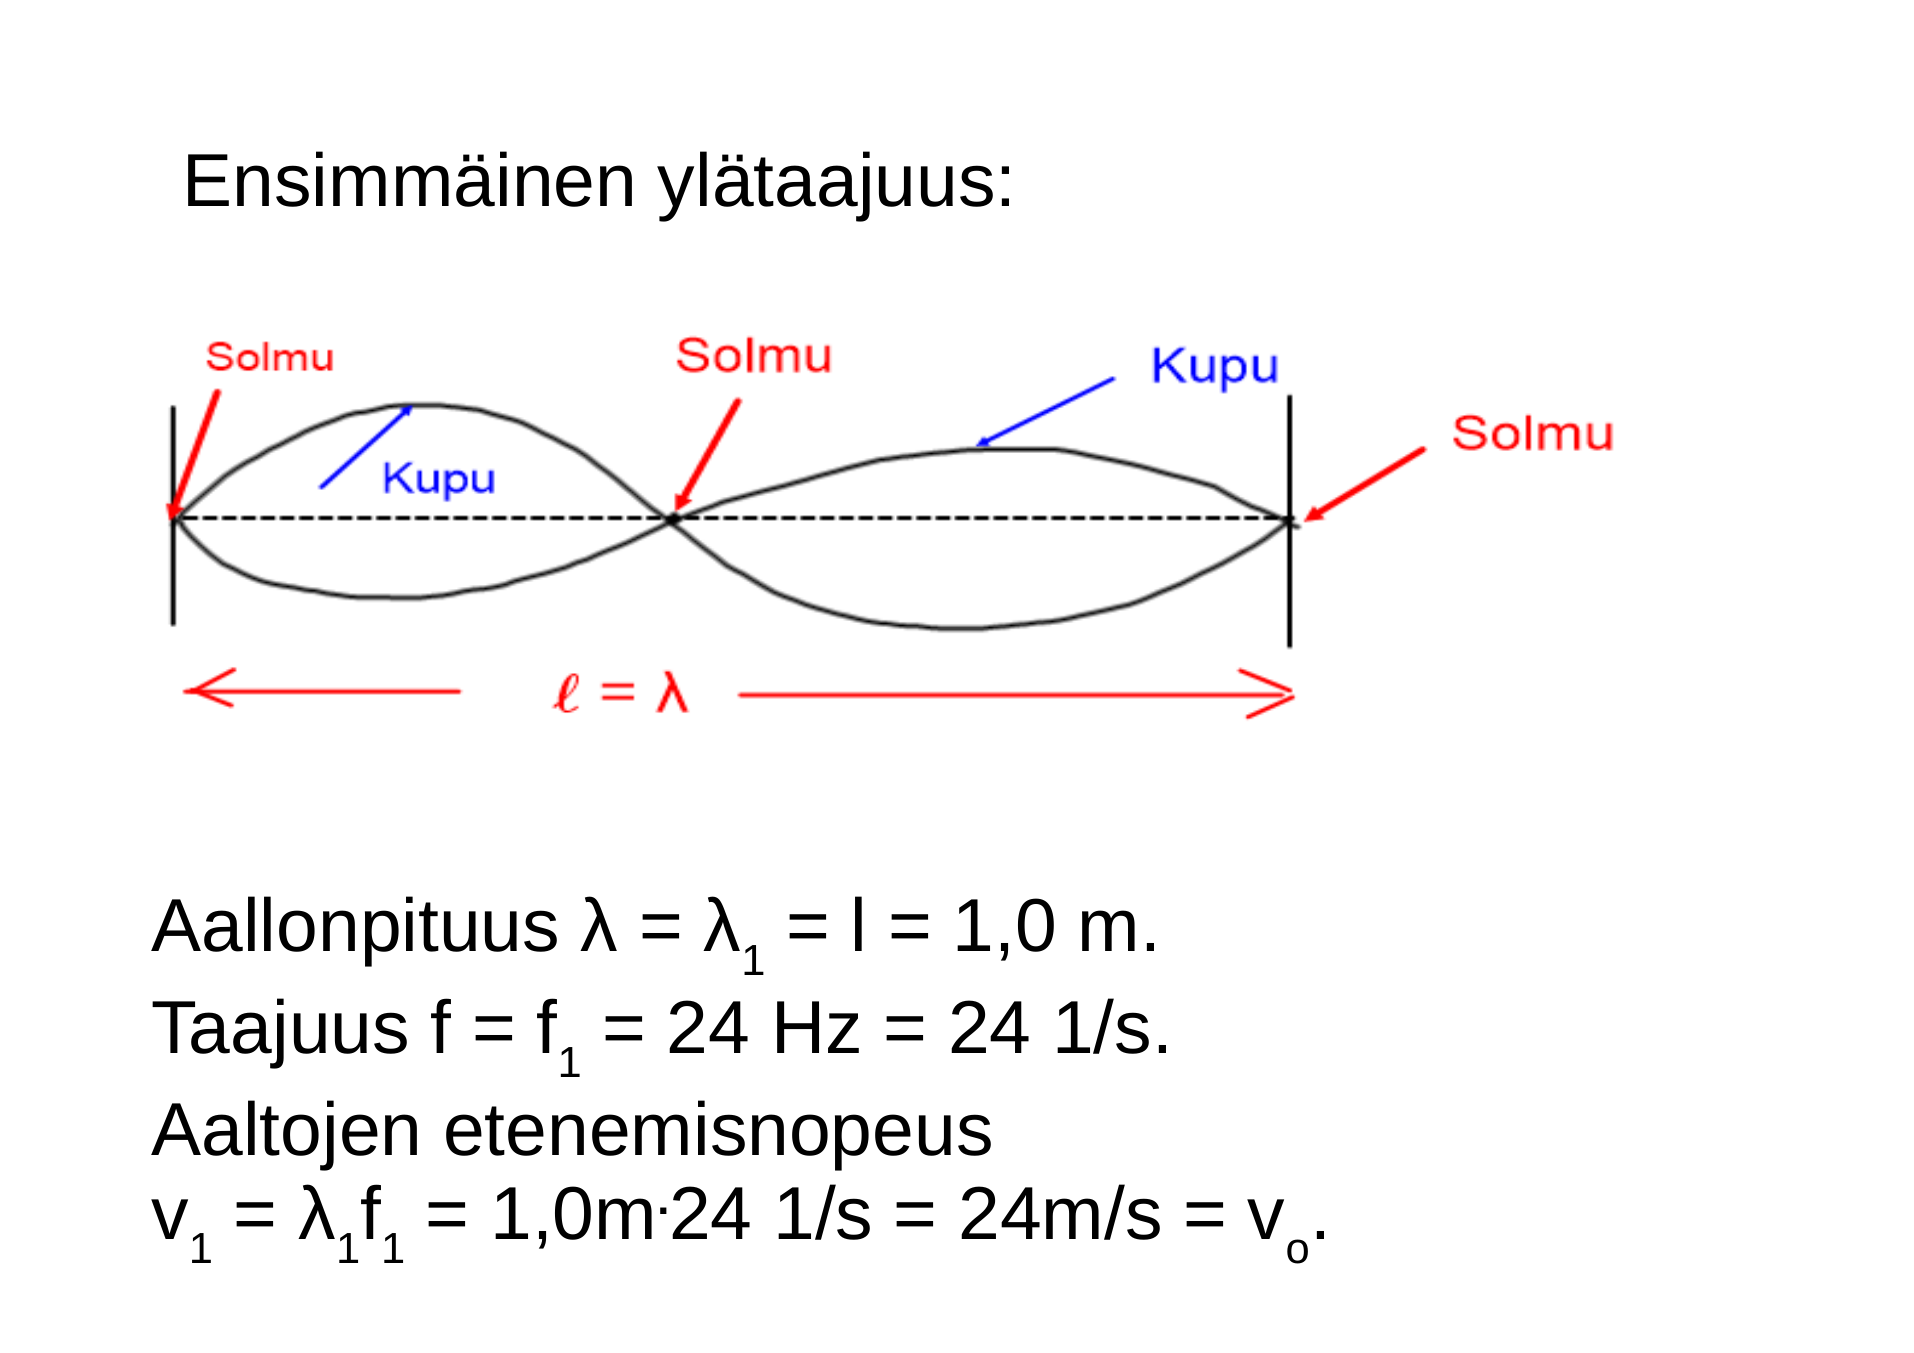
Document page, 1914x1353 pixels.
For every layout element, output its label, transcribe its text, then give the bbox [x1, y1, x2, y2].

text_box Ensimmäinen ylätaajuus: [167, 131, 1873, 239]
picture [109, 294, 1681, 760]
text_box Aallonpituus λ = λ1 = l = 1,0 m. Taajuus f = f1 = 24 Hz = 24 1/s. Aaltojen etenemisnopeus v1 = λ1f1 = 1,0m.24 1/s = 24m/s = vo. [136, 875, 1791, 1353]
